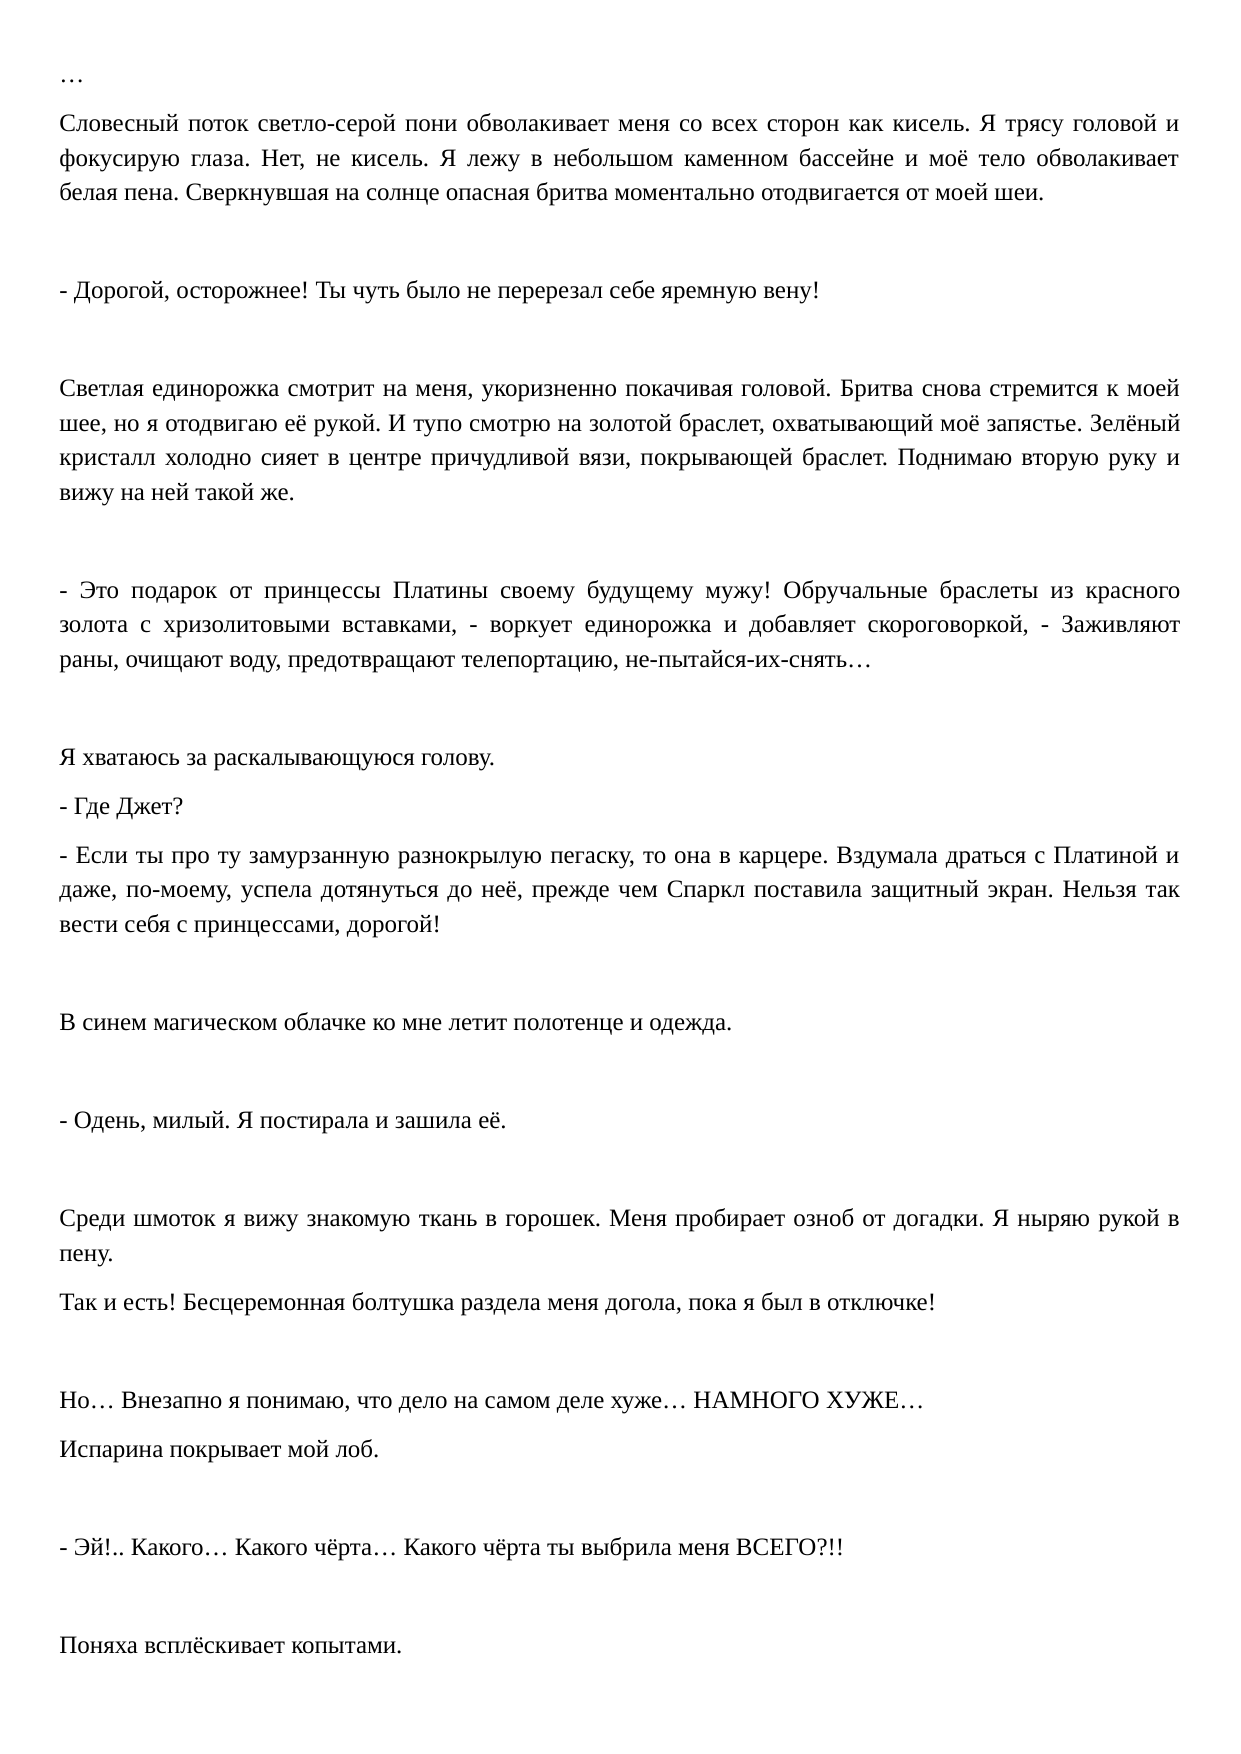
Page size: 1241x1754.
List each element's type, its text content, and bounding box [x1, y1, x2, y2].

text Я хватаюсь за раскалывающуюся голову. [59, 742, 1181, 771]
text Поняха всплёскивает копытами. [59, 1630, 1181, 1659]
text - Дорогой, осторожнее! Ты чуть было не перерезал себе яремную вену! [59, 275, 1181, 304]
text - Эй!.. Какого… Какого чёрта… Какого чёрта ты выбрила меня ВСЕГО?!! [59, 1532, 1181, 1561]
text - Где Джет? [59, 791, 1181, 820]
text … [59, 59, 1181, 88]
text Светлая единорожка смотрит на меня, укоризненно покачивая головой. Бритва снова стремится к моей шее, но я отодвигаю её рукой. И тупо смотрю на золотой браслет, охватывающий моё запястье. Зелёный кристалл холодно сияет в центре причудливой вязи, покрывающей браслет. Поднимаю вторую руку и вижу на ней такой же. [59, 373, 1181, 506]
text - Одень, милый. Я постирала и зашила её. [59, 1105, 1181, 1134]
text Но… Внезапно я понимаю, что дело на самом деле хуже… НАМНОГО ХУЖЕ… [59, 1385, 1181, 1414]
text Испарина покрывает мой лоб. [59, 1434, 1181, 1463]
text В синем магическом облачке ко мне летит полотенце и одежда. [59, 1007, 1181, 1036]
text Среди шмоток я вижу знакомую ткань в горошек. Меня пробирает озноб от догадки. Я ныряю рукой в пену. [59, 1203, 1181, 1267]
text - Это подарок от принцессы Платины своему будущему мужу! Обручальные браслеты из красного золота с хризолитовыми вставками, - воркует единорожка и добавляет скороговоркой, - Заживляют раны, очищают воду, предотвращают телепортацию, не-пытайся-их-снять… [59, 575, 1181, 673]
text - Если ты про ту замурзанную разнокрылую пегаску, то она в карцере. Вздумала драться с Платиной и даже, по-моему, успела дотянуться до неё, прежде чем Спаркл поставила защитный экран. Нельзя так вести себя с принцессами, дорогой! [59, 840, 1181, 938]
text Словесный поток светло-серой пони обволакивает меня со всех сторон как кисель. Я трясу головой и фокусирую глаза. Нет, не кисель. Я лежу в небольшом каменном бассейне и моё тело обволакивает белая пена. Сверкнувшая на солнце опасная бритва моментально отодвигается от моей шеи. [59, 108, 1181, 206]
text Так и есть! Бесцеремонная болтушка раздела меня догола, пока я был в отключке! [59, 1287, 1181, 1316]
